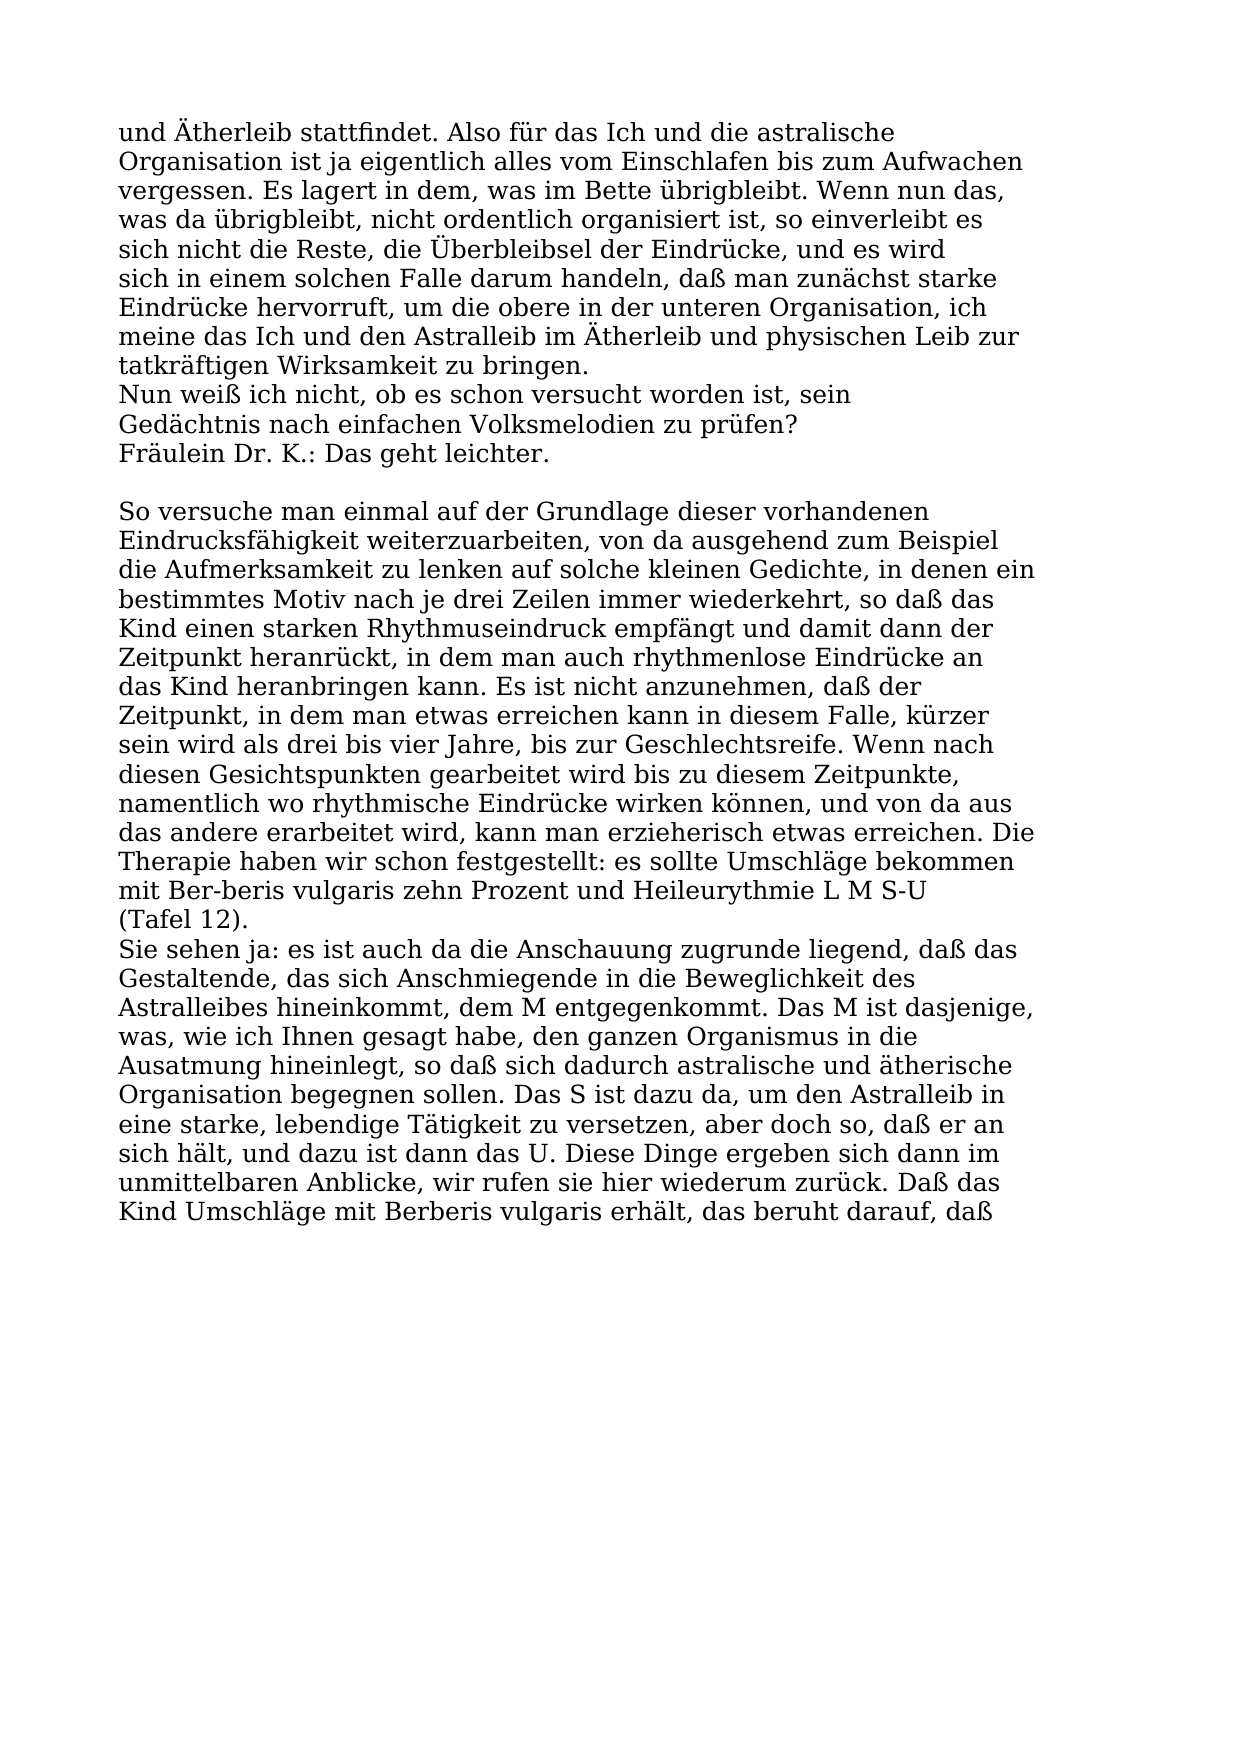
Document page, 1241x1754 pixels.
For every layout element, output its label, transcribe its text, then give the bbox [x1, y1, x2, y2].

text was, wie ich Ihnen gesagt habe, den ganzen Organismus in die [118, 1022, 1122, 1051]
text Zeitpunkt heranrückt, in dem man auch rhythmenlose Eindrücke an [118, 643, 1122, 672]
text Sie sehen ja: es ist auch da die Anschauung zugrunde liegend, daß das [118, 935, 1122, 964]
text Eindrücke hervorruft, um die obere in der unteren Organisation, ich [118, 293, 1122, 322]
text So versuche man einmal auf der Grundlage dieser vorhandenen [118, 497, 1122, 526]
text Organisation begegnen sollen. Das S ist dazu da, um den Astralleib in [118, 1081, 1122, 1110]
text mit Ber-beris vulgaris zehn Prozent und Heileurythmie L M S-U [118, 876, 1122, 906]
text Nun weiß ich nicht, ob es schon versucht worden ist, sein [118, 381, 1122, 410]
text unmittelbaren Anblicke, wir rufen sie hier wiederum zurück. Daß das [118, 1168, 1122, 1197]
text Astralleibes hineinkommt, dem M entgegenkommt. Das M ist dasjenige, [118, 993, 1122, 1022]
text sein wird als drei bis vier Jahre, bis zur Geschlechtsreife. Wenn nach [118, 731, 1122, 760]
text Gedächtnis nach einfachen Volksmelodien zu prüfen? [118, 410, 1122, 439]
text und Ätherleib stattfindet. Also für das Ich und die astralische [118, 118, 1122, 147]
text vergessen. Es lagert in dem, was im Bette übrigbleibt. Wenn nun das, [118, 176, 1122, 206]
text Kind einen starken Rhythmuseindruck empfängt und damit dann der [118, 614, 1122, 643]
text tatkräftigen Wirksamkeit zu bringen. [118, 351, 1122, 381]
text Organisation ist ja eigentlich alles vom Einschlafen bis zum Aufwachen [118, 147, 1122, 176]
text diesen Gesichtspunkten gearbeitet wird bis zu diesem Zeitpunkte, [118, 760, 1122, 789]
text sich in einem solchen Falle darum handeln, daß man zunächst starke [118, 264, 1122, 293]
text das Kind heranbringen kann. Es ist nicht anzunehmen, daß der [118, 672, 1122, 701]
text namentlich wo rhythmische Eindrücke wirken können, und von da aus [118, 789, 1122, 818]
text Ausatmung hineinlegt, so daß sich dadurch astralische und ätherische [118, 1051, 1122, 1081]
text Zeitpunkt, in dem man etwas erreichen kann in diesem Falle, kürzer [118, 701, 1122, 731]
text Eindrucksfähigkeit weiterzuarbeiten, von da ausgehend zum Beispiel [118, 526, 1122, 556]
text das andere erarbeitet wird, kann man erzieherisch etwas erreichen. Die [118, 818, 1122, 847]
text die Aufmerksamkeit zu lenken auf solche kleinen Gedichte, in denen ein [118, 556, 1122, 585]
text Kind Umschläge mit Berberis vulgaris erhält, das beruht darauf, daß [118, 1197, 1122, 1226]
text Fräulein Dr. K.: Das geht leichter. [118, 439, 1122, 468]
text (Tafel 12). [118, 906, 1122, 935]
text Therapie haben wir schon festgestellt: es sollte Umschläge bekommen [118, 847, 1122, 876]
text sich hält, und dazu ist dann das U. Diese Dinge ergeben sich dann im [118, 1139, 1122, 1168]
text Gestaltende, das sich Anschmiegende in die Beweglichkeit des [118, 964, 1122, 993]
text bestimmtes Motiv nach je drei Zeilen immer wiederkehrt, so daß das [118, 585, 1122, 614]
text was da übrigbleibt, nicht ordentlich organisiert ist, so einverleibt es [118, 206, 1122, 235]
text sich nicht die Reste, die Überbleibsel der Eindrücke, und es wird [118, 235, 1122, 264]
text eine starke, lebendige Tätigkeit zu versetzen, aber doch so, daß er an [118, 1110, 1122, 1139]
text meine das Ich und den Astralleib im Ätherleib und physischen Leib zur [118, 322, 1122, 351]
